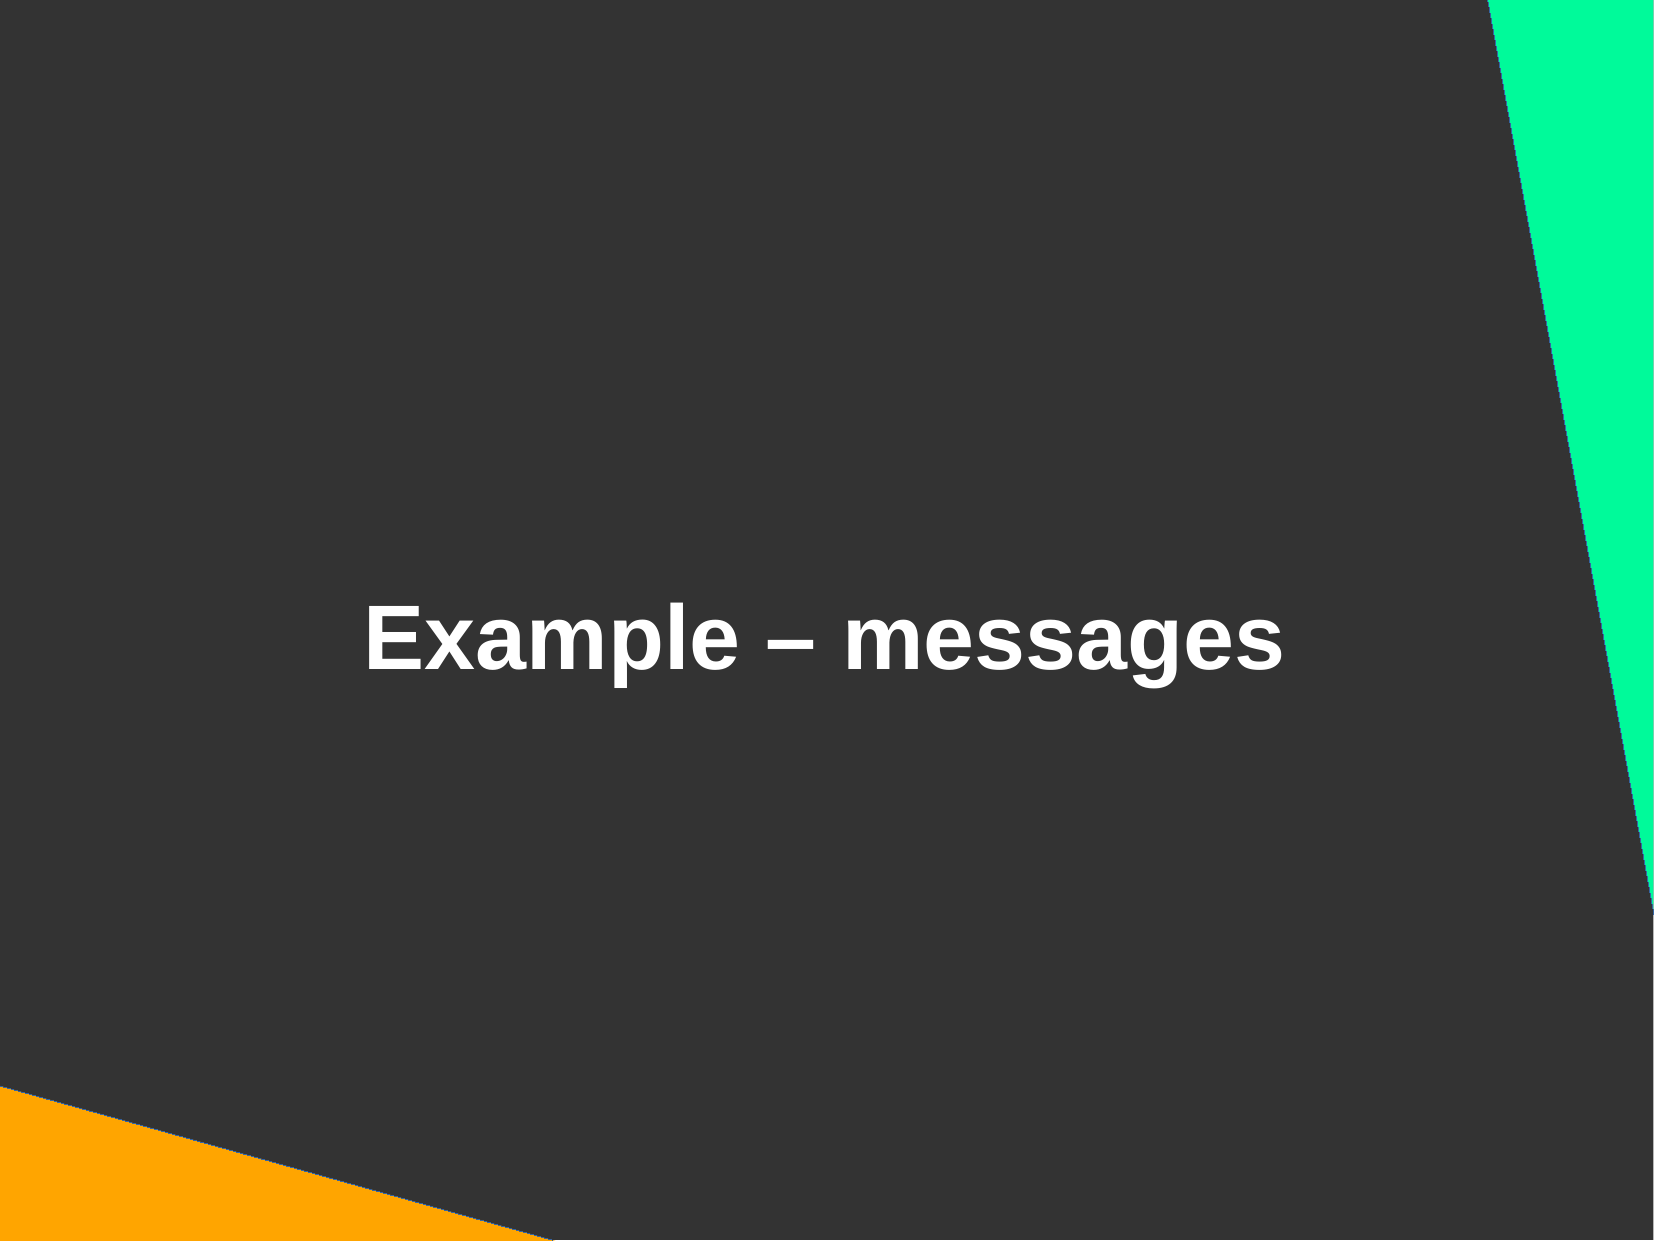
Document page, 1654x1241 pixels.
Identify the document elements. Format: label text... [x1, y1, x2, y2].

text_box [1487, 0, 1654, 915]
title Example – messages [30, 586, 1613, 690]
text_box [0, 1085, 556, 1241]
